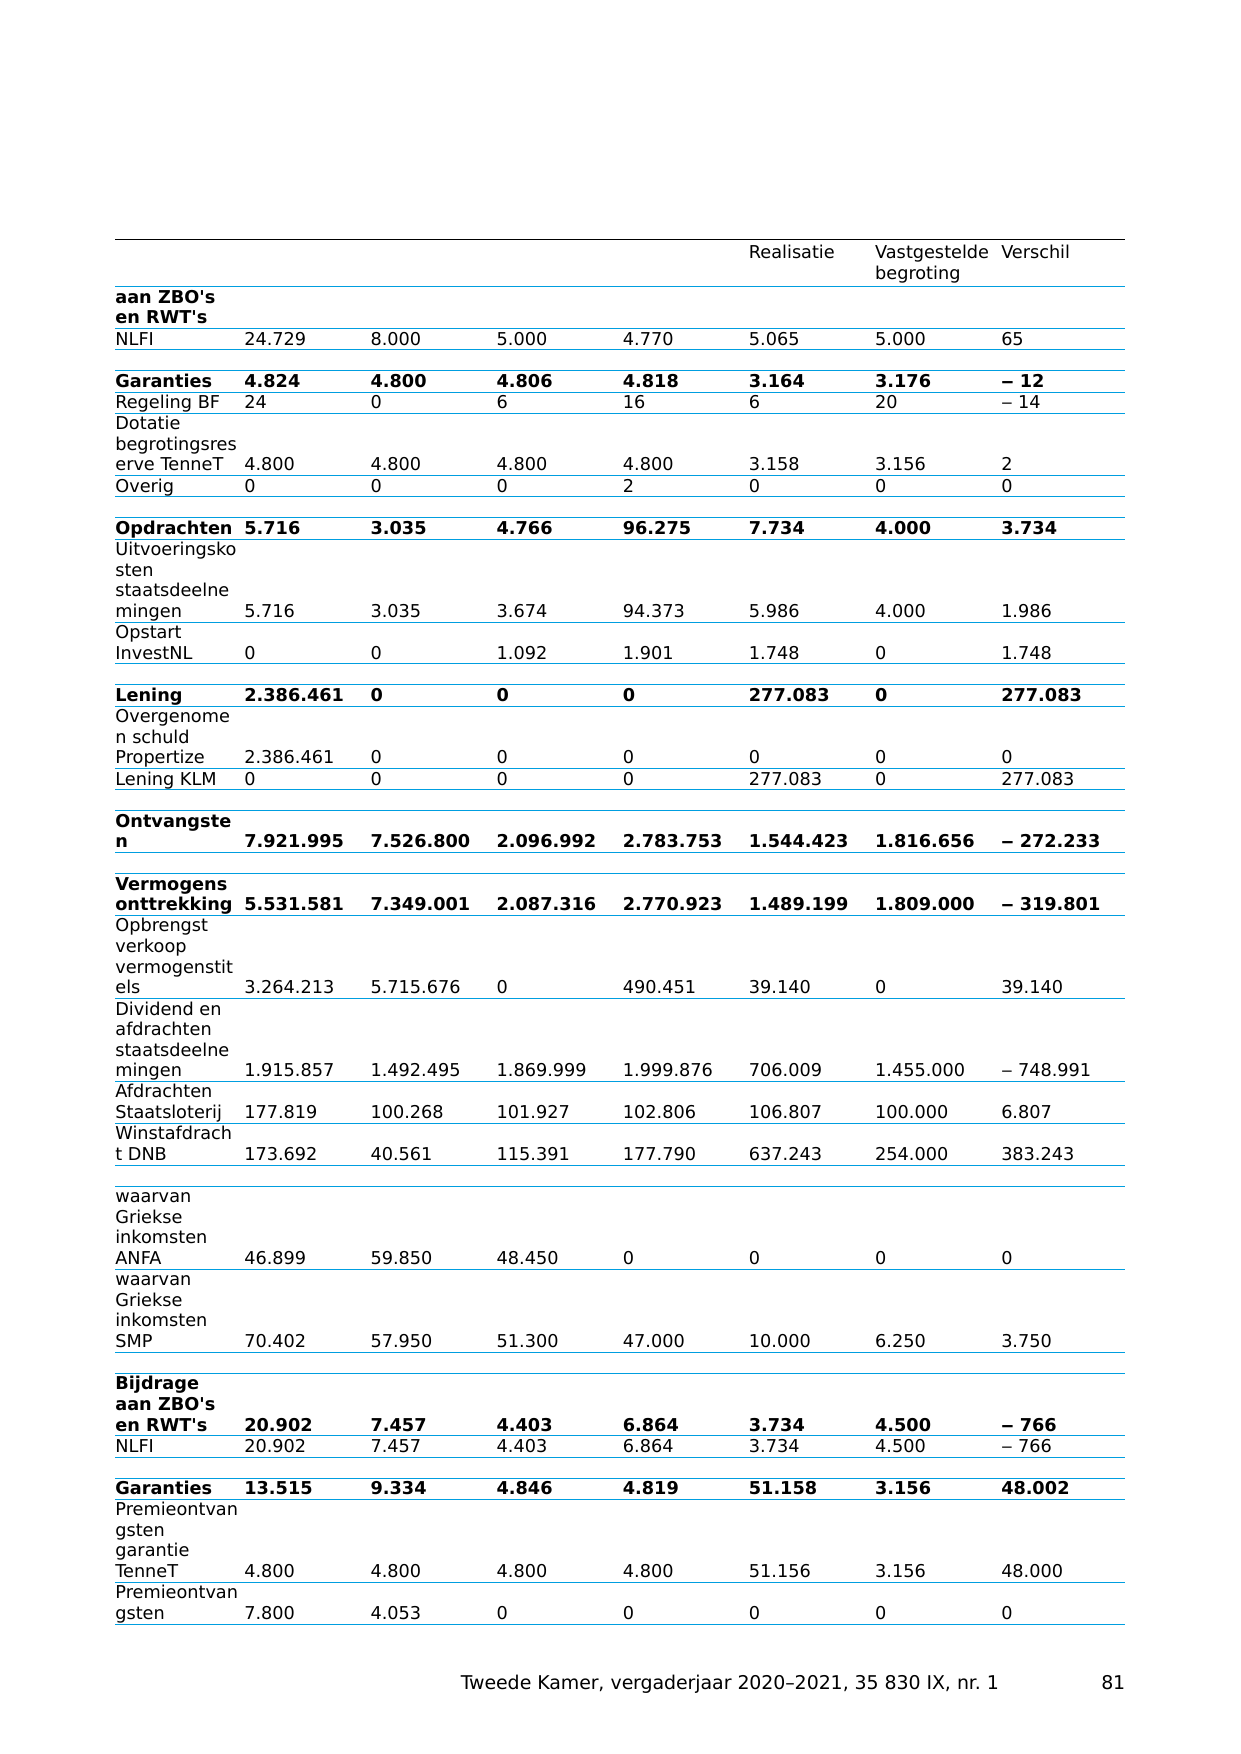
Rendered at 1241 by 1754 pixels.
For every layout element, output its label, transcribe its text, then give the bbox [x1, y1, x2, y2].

table_cell [115, 664, 241, 684]
table_cell 277.083 [746, 769, 872, 789]
table_cell 5.531.581 [241, 874, 367, 915]
table_cell 4.846 [494, 1479, 620, 1499]
table_cell [872, 853, 998, 873]
table_cell ‒ 766 [998, 1374, 1125, 1435]
table_cell [115, 350, 241, 370]
table_cell 16 [620, 393, 746, 413]
table_cell [494, 1353, 620, 1373]
table_cell 0 [241, 769, 367, 789]
table_cell [494, 1458, 620, 1477]
table_cell [872, 790, 998, 810]
table_cell 6.250 [872, 1270, 998, 1352]
table_cell 4.800 [241, 1500, 367, 1582]
table_cell 0 [368, 623, 493, 663]
table_cell 7.457 [368, 1436, 493, 1456]
table_cell 1.748 [998, 623, 1125, 663]
table_cell 20 [872, 393, 998, 413]
table_cell 706.009 [746, 999, 872, 1081]
table_cell [620, 287, 746, 328]
table_cell [368, 1166, 493, 1186]
table_cell 2.783.753 [620, 811, 746, 852]
table_cell 4.800 [620, 414, 746, 475]
table_cell 1.816.656 [872, 811, 998, 852]
table_cell 0 [872, 1583, 998, 1623]
table_cell 1.999.876 [620, 999, 746, 1081]
table_cell 94.373 [620, 540, 746, 621]
table_cell 100.000 [872, 1082, 998, 1123]
table_cell [620, 350, 746, 370]
table_cell Vastgestelde begroting [872, 240, 998, 286]
table_cell [872, 1166, 998, 1186]
table_cell 1.092 [494, 623, 620, 663]
table_cell Afdrachten Staatsloterij [115, 1082, 241, 1123]
table_cell 277.083 [998, 685, 1125, 706]
table_cell 13.515 [241, 1479, 367, 1499]
table_cell 0 [998, 1583, 1125, 1623]
table_cell [115, 240, 241, 286]
table_cell waarvan Griekse inkomsten SMP [115, 1270, 241, 1352]
table_cell Garanties [115, 371, 241, 391]
table_cell 1.986 [998, 540, 1125, 621]
table_cell [494, 853, 620, 873]
table_cell [872, 497, 998, 517]
table_cell 2.087.316 [494, 874, 620, 915]
table_cell [368, 664, 493, 684]
table_cell 4.800 [494, 1500, 620, 1582]
table_cell 5.986 [746, 540, 872, 621]
table_cell 2.096.992 [494, 811, 620, 852]
table_cell [998, 1353, 1125, 1373]
table_cell [115, 1166, 241, 1186]
table_cell 20.902 [241, 1374, 367, 1435]
table_cell [872, 287, 998, 328]
table_cell [998, 1458, 1125, 1477]
table_cell 3.035 [368, 540, 493, 621]
table_cell ‒ 14 [998, 393, 1125, 413]
table_cell 4.770 [620, 329, 746, 349]
table_cell 0 [620, 685, 746, 706]
table_cell 46.899 [241, 1187, 367, 1269]
table_cell 4.766 [494, 518, 620, 538]
table_cell [746, 1353, 872, 1373]
table_cell [241, 1458, 367, 1477]
table_cell Uitvoeringskosten staatsdeelnemingen [115, 540, 241, 621]
table_cell 0 [494, 685, 620, 706]
table_cell 3.156 [872, 1479, 998, 1499]
table_cell Opstart InvestNL [115, 623, 241, 663]
table_cell 3.734 [746, 1436, 872, 1456]
table_cell 5.716 [241, 518, 367, 538]
table_cell 102.806 [620, 1082, 746, 1123]
table_cell [115, 853, 241, 873]
table_cell 0 [746, 707, 872, 768]
table_cell 7.800 [241, 1583, 367, 1623]
table_cell 0 [368, 393, 493, 413]
table_cell [998, 497, 1125, 517]
table_cell Lening [115, 685, 241, 706]
table_cell waarvan Griekse inkomsten ANFA [115, 1187, 241, 1269]
table_cell 1.901 [620, 623, 746, 663]
table_cell 3.158 [746, 414, 872, 475]
table_cell 4.824 [241, 371, 367, 391]
table_cell [368, 497, 493, 517]
table_cell 5.000 [494, 329, 620, 349]
table_cell 0 [998, 1187, 1125, 1269]
table_cell 2.386.461 [241, 685, 367, 706]
table_cell 4.800 [494, 414, 620, 475]
table_cell Vermogensonttrekking [115, 874, 241, 915]
table_cell 4.800 [368, 1500, 493, 1582]
table_cell [746, 497, 872, 517]
table_cell [241, 287, 367, 328]
table_cell [241, 240, 367, 286]
table_cell [620, 853, 746, 873]
table_cell [115, 497, 241, 517]
table_cell 3.734 [746, 1374, 872, 1435]
table_cell 0 [872, 476, 998, 496]
table_cell 277.083 [998, 769, 1125, 789]
table_cell 48.000 [998, 1500, 1125, 1582]
table_cell [494, 497, 620, 517]
table_cell 5.000 [872, 329, 998, 349]
table_cell 4.800 [620, 1500, 746, 1582]
table_cell 0 [872, 916, 998, 998]
table_cell 0 [998, 476, 1125, 496]
table_cell [872, 1458, 998, 1477]
table_cell 3.156 [872, 1500, 998, 1582]
table_cell 0 [494, 707, 620, 768]
table_cell 1.544.423 [746, 811, 872, 852]
table_cell [115, 1458, 241, 1477]
table_cell [494, 350, 620, 370]
table_cell 3.156 [872, 414, 998, 475]
table_cell [998, 790, 1125, 810]
table_cell 3.750 [998, 1270, 1125, 1352]
table_cell 100.268 [368, 1082, 493, 1123]
table_cell 0 [872, 623, 998, 663]
table_cell Dividend en afdrachten staatsdeelnemingen [115, 999, 241, 1081]
table_cell 0 [494, 916, 620, 998]
table_cell 4.000 [872, 518, 998, 538]
table_cell Verschil [998, 240, 1125, 286]
table_cell [998, 350, 1125, 370]
table_cell 4.000 [872, 540, 998, 621]
table_cell 10.000 [746, 1270, 872, 1352]
table_cell ‒ 319.801 [998, 874, 1125, 915]
table_cell [241, 497, 367, 517]
table_cell [746, 287, 872, 328]
table_cell [746, 1458, 872, 1477]
table_cell 4.500 [872, 1436, 998, 1456]
table_cell [494, 790, 620, 810]
table_cell 1.869.999 [494, 999, 620, 1081]
table_cell 383.243 [998, 1124, 1125, 1164]
table_cell 59.850 [368, 1187, 493, 1269]
table_cell 40.561 [368, 1124, 493, 1164]
table_cell [620, 790, 746, 810]
table_cell [368, 240, 493, 286]
table_header Tabel 27 Budgettaire gevolgen van beleidsartikel 3 Financieringsactiviteiten publiek-private sector (bedragen x € 1.000) [115, 191, 1125, 239]
table_cell 0 [872, 707, 998, 768]
table_cell 173.692 [241, 1124, 367, 1164]
table_cell 2.386.461 [241, 707, 367, 768]
table_cell NLFI [115, 1436, 241, 1456]
table_cell Regeling BF [115, 393, 241, 413]
table_cell Premieontvangsten garantie TenneT [115, 1500, 241, 1582]
table_cell Realisatie [746, 240, 872, 286]
table_cell 177.819 [241, 1082, 367, 1123]
table_cell Bijdrage aan ZBO's en RWT's [115, 1374, 241, 1435]
table_cell [241, 350, 367, 370]
table_cell 0 [368, 476, 493, 496]
table_cell [494, 664, 620, 684]
table_cell 106.807 [746, 1082, 872, 1123]
table_cell 0 [368, 707, 493, 768]
table_cell [241, 664, 367, 684]
table_cell [115, 1353, 241, 1373]
table_cell [368, 350, 493, 370]
table_cell 0 [368, 685, 493, 706]
table_cell Garanties [115, 1479, 241, 1499]
table_cell 7.349.001 [368, 874, 493, 915]
table_cell 0 [872, 685, 998, 706]
table_cell Opbrengst verkoop vermogenstitels [115, 916, 241, 998]
table_cell [368, 1458, 493, 1477]
table_cell 4.800 [368, 414, 493, 475]
table_cell 48.002 [998, 1479, 1125, 1499]
table_cell Lening KLM [115, 769, 241, 789]
table_cell Premieontvangsten [115, 1583, 241, 1623]
table_cell 0 [620, 769, 746, 789]
table_cell [998, 664, 1125, 684]
table_cell [241, 1353, 367, 1373]
table_cell 2 [620, 476, 746, 496]
table_cell 4.819 [620, 1479, 746, 1499]
table_cell 1.915.857 [241, 999, 367, 1081]
table_cell 0 [872, 1187, 998, 1269]
table_cell [494, 1166, 620, 1186]
table_cell 4.403 [494, 1436, 620, 1456]
table_cell [620, 1166, 746, 1186]
table_cell 7.526.800 [368, 811, 493, 852]
table_cell [872, 350, 998, 370]
table_cell [998, 287, 1125, 328]
table_cell [746, 853, 872, 873]
table_cell ‒ 748.991 [998, 999, 1125, 1081]
table_cell 39.140 [998, 916, 1125, 998]
table_cell [998, 853, 1125, 873]
table_cell 0 [998, 707, 1125, 768]
table_cell 0 [368, 769, 493, 789]
table_cell [746, 790, 872, 810]
table_cell 24 [241, 393, 367, 413]
table_cell 101.927 [494, 1082, 620, 1123]
table_cell [746, 350, 872, 370]
table_cell 47.000 [620, 1270, 746, 1352]
table_cell Overgenomen schuld Propertize [115, 707, 241, 768]
table_cell 4.818 [620, 371, 746, 391]
table_cell NLFI [115, 329, 241, 349]
table_cell 8.000 [368, 329, 493, 349]
table_cell 115.391 [494, 1124, 620, 1164]
table_cell ‒ 272.233 [998, 811, 1125, 852]
table_cell [620, 664, 746, 684]
table_cell 7.921.995 [241, 811, 367, 852]
table_cell 277.083 [746, 685, 872, 706]
table_cell 0 [746, 1187, 872, 1269]
table_cell 9.334 [368, 1479, 493, 1499]
table_cell 1.492.495 [368, 999, 493, 1081]
table_cell 177.790 [620, 1124, 746, 1164]
table_cell 65 [998, 329, 1125, 349]
table_cell Opdrachten [115, 518, 241, 538]
table_cell 39.140 [746, 916, 872, 998]
table_cell Overig [115, 476, 241, 496]
table_cell [872, 664, 998, 684]
table_cell Ontvangsten [115, 811, 241, 852]
table_cell 51.158 [746, 1479, 872, 1499]
table_cell 48.450 [494, 1187, 620, 1269]
table_cell 0 [241, 623, 367, 663]
table_cell 0 [746, 1583, 872, 1623]
table_cell [620, 497, 746, 517]
table_cell 51.300 [494, 1270, 620, 1352]
table_cell 5.715.676 [368, 916, 493, 998]
table_cell [620, 1353, 746, 1373]
table_cell [494, 240, 620, 286]
table_cell [872, 1353, 998, 1373]
table_cell [620, 240, 746, 286]
table_cell [368, 853, 493, 873]
table_cell 254.000 [872, 1124, 998, 1164]
table_cell 4.500 [872, 1374, 998, 1435]
table_cell [115, 790, 241, 810]
table_cell [998, 1166, 1125, 1186]
table_cell 0 [746, 476, 872, 496]
table_cell 20.902 [241, 1436, 367, 1456]
table_cell ‒ 12 [998, 371, 1125, 391]
table_cell 0 [872, 769, 998, 789]
table_cell [746, 1166, 872, 1186]
table_cell [368, 287, 493, 328]
table_cell 4.800 [241, 414, 367, 475]
table_cell [368, 790, 493, 810]
table_cell 1.748 [746, 623, 872, 663]
table_cell 5.716 [241, 540, 367, 621]
table_cell 6.864 [620, 1374, 746, 1435]
table_cell 7.734 [746, 518, 872, 538]
table_cell 3.176 [872, 371, 998, 391]
table_cell 24.729 [241, 329, 367, 349]
table_cell 0 [241, 476, 367, 496]
table_cell 70.402 [241, 1270, 367, 1352]
table_cell 2.770.923 [620, 874, 746, 915]
table_cell [620, 1458, 746, 1477]
table_cell 0 [620, 1187, 746, 1269]
table_cell 1.489.199 [746, 874, 872, 915]
table_cell 4.053 [368, 1583, 493, 1623]
table_cell 6 [494, 393, 620, 413]
table_cell 3.674 [494, 540, 620, 621]
table_cell 51.156 [746, 1500, 872, 1582]
table_cell [368, 1353, 493, 1373]
table_cell 96.275 [620, 518, 746, 538]
table_cell aan ZBO's en RWT's [115, 287, 241, 328]
table_cell 0 [494, 1583, 620, 1623]
table_cell [241, 853, 367, 873]
table_cell 4.800 [368, 371, 493, 391]
table_cell 3.734 [998, 518, 1125, 538]
table_cell 4.806 [494, 371, 620, 391]
table_cell Dotatie begrotingsreserve TenneT [115, 414, 241, 475]
table_cell [494, 287, 620, 328]
table_cell 3.264.213 [241, 916, 367, 998]
table_cell Winstafdracht DNB [115, 1124, 241, 1164]
table_cell 7.457 [368, 1374, 493, 1435]
table_cell 0 [620, 1583, 746, 1623]
table_cell 57.950 [368, 1270, 493, 1352]
table_cell 6.864 [620, 1436, 746, 1456]
table_cell ‒ 766 [998, 1436, 1125, 1456]
table_cell 0 [620, 707, 746, 768]
table_cell 637.243 [746, 1124, 872, 1164]
table_cell 3.164 [746, 371, 872, 391]
table_cell 1.455.000 [872, 999, 998, 1081]
table_cell [746, 664, 872, 684]
table_cell 6 [746, 393, 872, 413]
table_cell 1.809.000 [872, 874, 998, 915]
table_cell [241, 790, 367, 810]
table_cell [241, 1166, 367, 1186]
table_cell 6.807 [998, 1082, 1125, 1123]
table_cell 4.403 [494, 1374, 620, 1435]
table_cell 0 [494, 476, 620, 496]
table_cell 490.451 [620, 916, 746, 998]
table_cell 5.065 [746, 329, 872, 349]
table_cell 0 [494, 769, 620, 789]
table_cell 3.035 [368, 518, 493, 538]
table_cell 2 [998, 414, 1125, 475]
